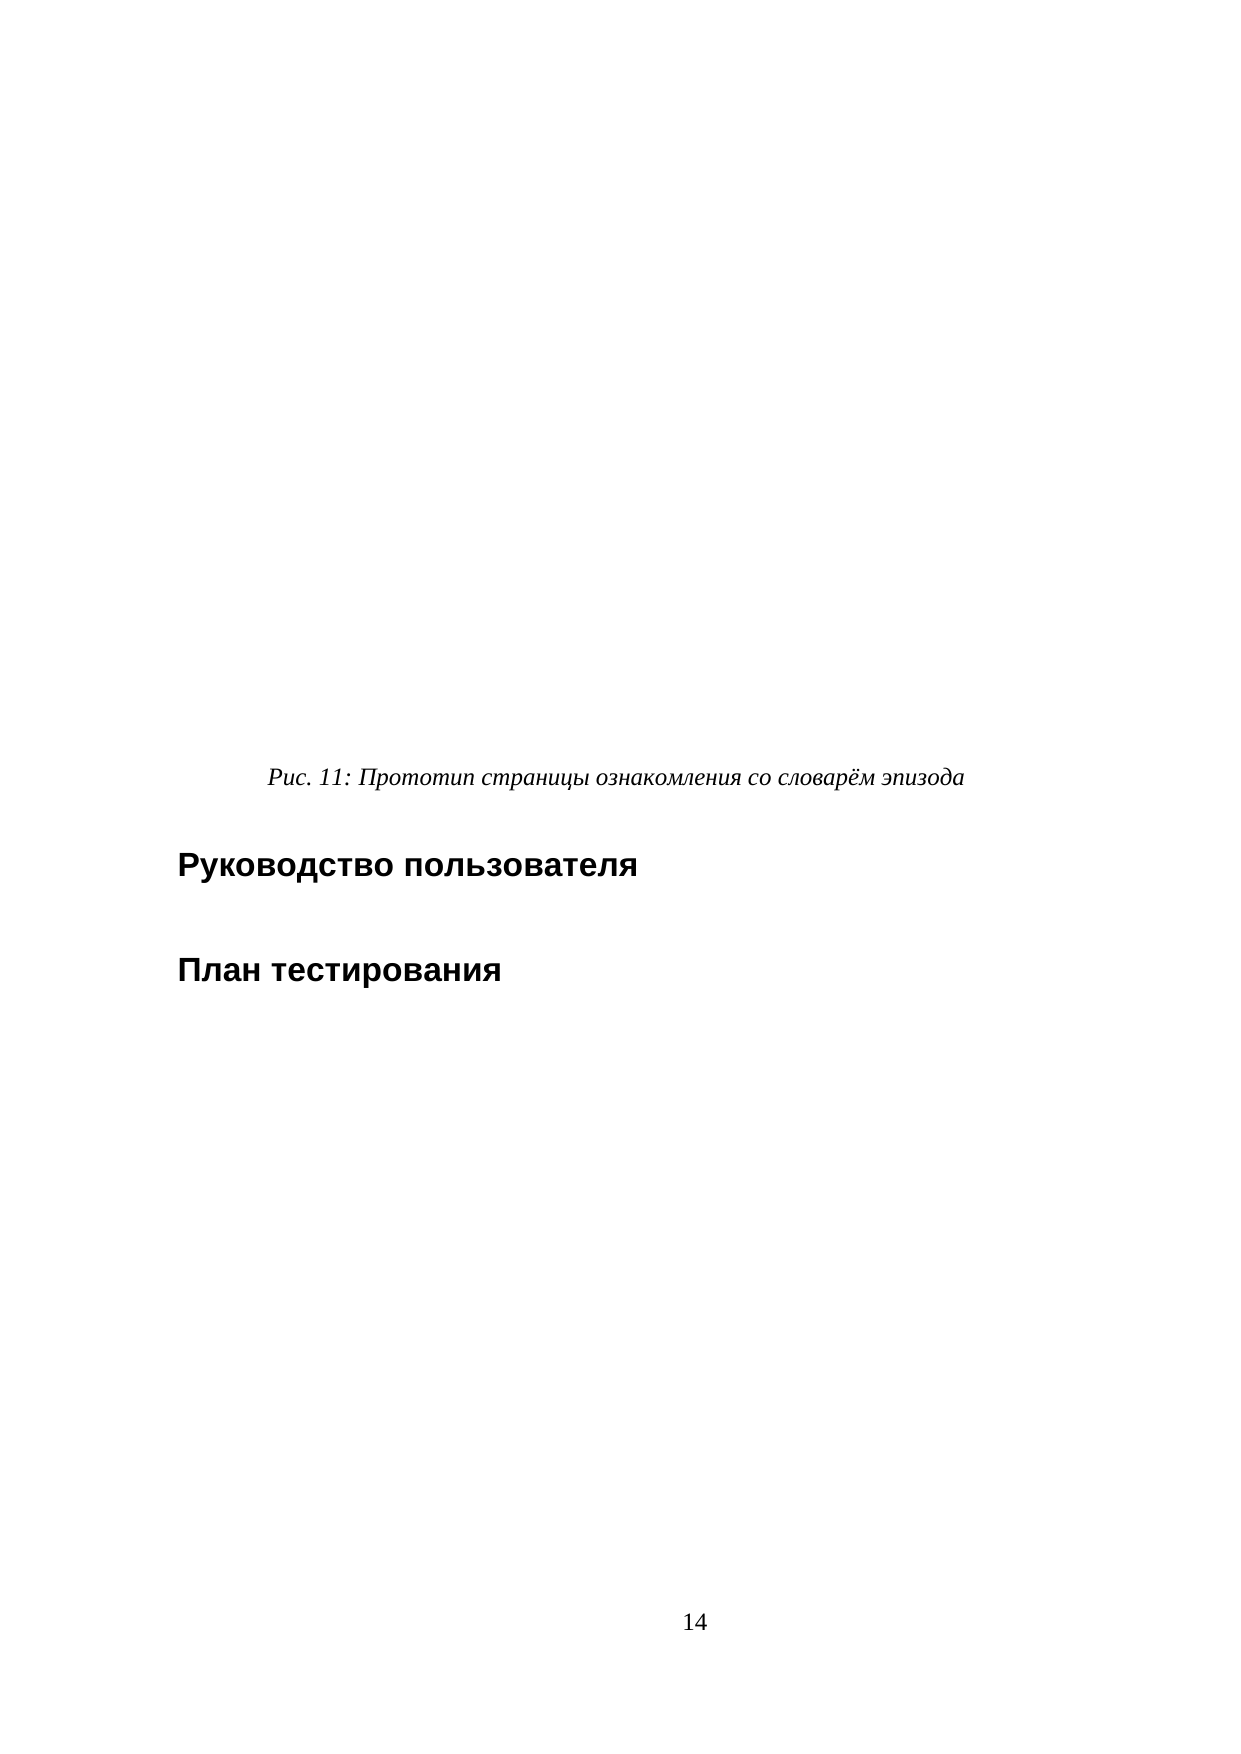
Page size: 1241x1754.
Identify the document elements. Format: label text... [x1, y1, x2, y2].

subtitle План тестирования [177, 949, 1152, 988]
subtitle Руководство пользователя [177, 844, 1152, 883]
text Рис. 11: Прототип страницы ознакомления со словарём эпизода [207, 131, 1121, 791]
